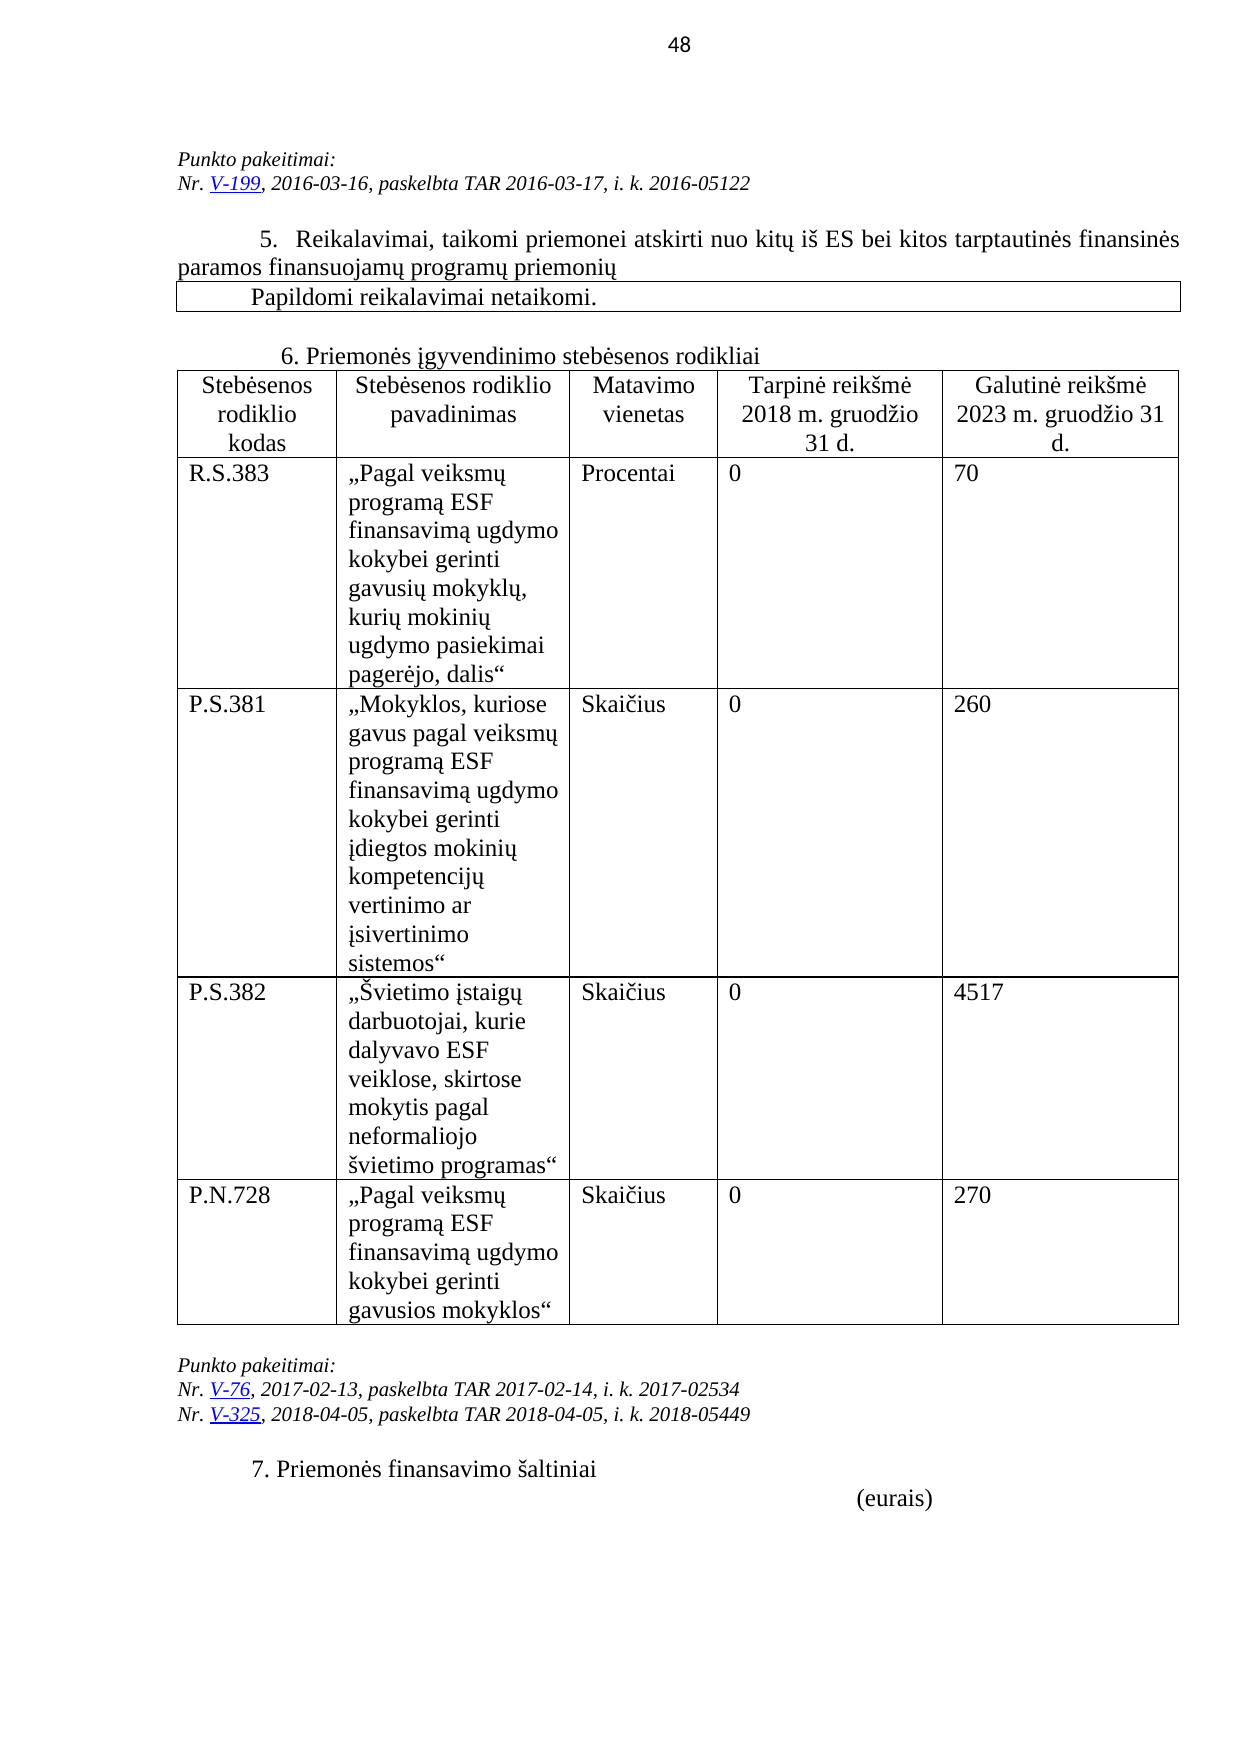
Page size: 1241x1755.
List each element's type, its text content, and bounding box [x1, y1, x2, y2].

table_cell 0 [718, 1180, 942, 1323]
table_cell R.S.383 [178, 458, 336, 688]
table_cell „Pagal veiksmų programą ESF finansavimą ugdymo kokybei gerinti gavusios mokyklos“ [337, 1180, 569, 1323]
table_header Galutinė reikšmė 2023 m. gruodžio 31 d. [943, 371, 1178, 457]
text Punkto pakeitimai: [177, 1353, 1181, 1377]
table_cell „Mokyklos, kuriose gavus pagal veiksmų programą ESF finansavimą ugdymo kokybei gerinti įdiegtos mokinių kompetencijų vertinimo ar įsivertinimo sistemos“ [337, 689, 569, 976]
table_cell Skaičius [570, 978, 717, 1179]
table_cell P.S.381 [178, 689, 336, 976]
table_header Tarpinė reikšmė 2018 m. gruodžio 31 d. [718, 371, 942, 457]
text Nr. V-325, 2018-04-05, paskelbta TAR 2018-04-05, i. k. 2018-05449 [177, 1401, 1181, 1426]
table_header Papildomi reikalavimai netaikomi. [177, 282, 1180, 311]
table_cell Skaičius [570, 689, 717, 976]
table_cell 270 [943, 1180, 1178, 1323]
table_cell P.N.728 [178, 1180, 336, 1323]
text Nr. V-76, 2017-02-13, paskelbta TAR 2017-02-14, i. k. 2017-02534 [177, 1377, 1181, 1401]
table_header Stebėsenos rodiklio kodas [178, 371, 336, 457]
text (eurais) [177, 1483, 1181, 1512]
table_cell Procentai [570, 458, 717, 688]
text 7. Priemonės finansavimo šaltiniai [251, 1454, 1181, 1483]
table_cell 0 [718, 458, 942, 688]
table_cell 70 [943, 458, 1178, 688]
text 5. Reikalavimai, taikomi priemonei atskirti nuo kitų iš ES bei kitos tarptautinės finansinės paramos finansuojamų programų priemonių [177, 224, 1181, 281]
text Punkto pakeitimai: [177, 147, 1181, 171]
text 6. Priemonės įgyvendinimo stebėsenos rodikliai [177, 341, 1181, 369]
table_cell „Švietimo įstaigų darbuotojai, kurie dalyvavo ESF veiklose, skirtose mokytis pagal neformaliojo švietimo programas“ [337, 978, 569, 1179]
table_cell „Pagal veiksmų programą ESF finansavimą ugdymo kokybei gerinti gavusių mokyklų, kurių mokinių ugdymo pasiekimai pagerėjo, dalis“ [337, 458, 569, 688]
table_cell 0 [718, 978, 942, 1179]
table_cell P.S.382 [178, 978, 336, 1179]
table_header Matavimo vienetas [570, 371, 717, 457]
table_cell Skaičius [570, 1180, 717, 1323]
table_cell 4517 [943, 978, 1178, 1179]
table_cell 0 [718, 689, 942, 976]
text Nr. V-199, 2016-03-16, paskelbta TAR 2016-03-17, i. k. 2016-05122 [177, 171, 1181, 195]
table_cell 260 [943, 689, 1178, 976]
table_header Stebėsenos rodiklio pavadinimas [337, 371, 569, 457]
